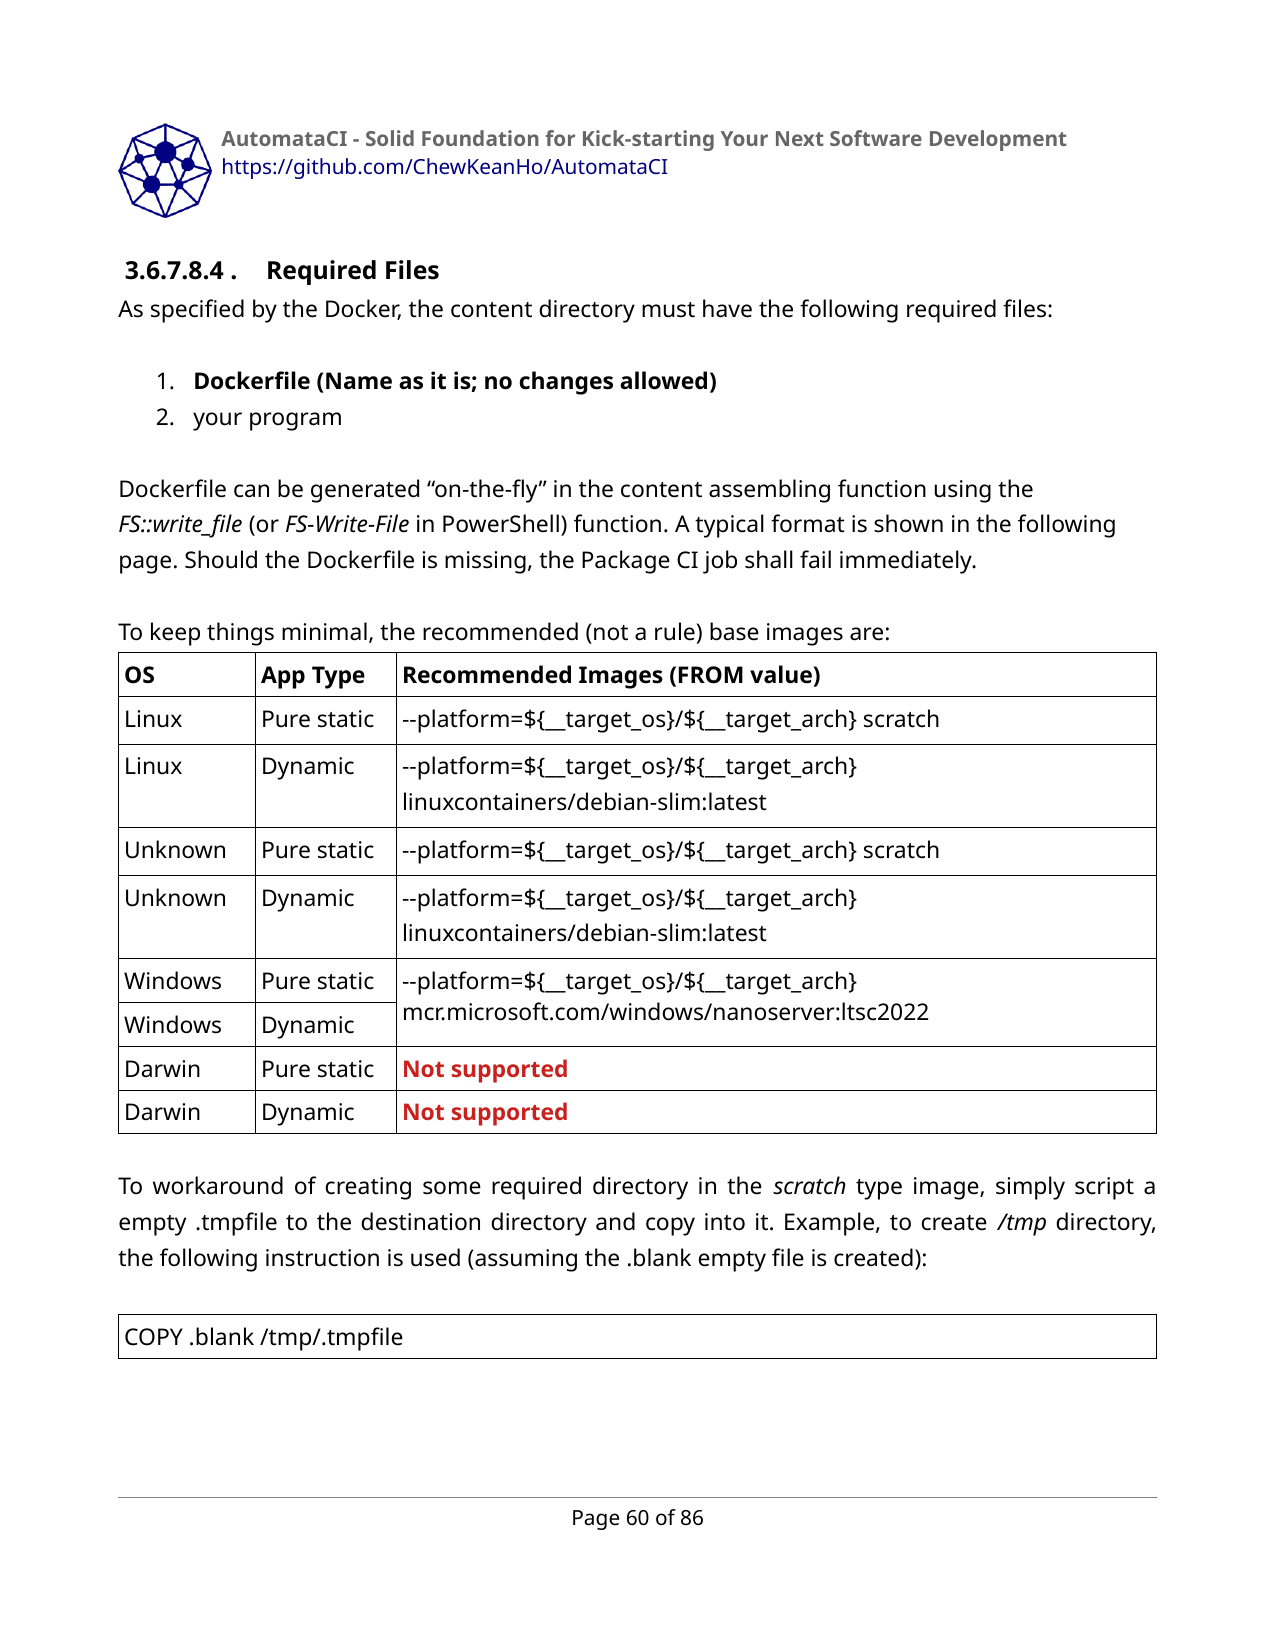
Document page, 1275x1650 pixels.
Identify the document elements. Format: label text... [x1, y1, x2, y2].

table_cell Pure static [256, 828, 396, 875]
table_cell Unknown [119, 876, 255, 958]
text FS::write_file (or FS-Write-File in PowerShell) function. A typical format is shown in the following page. Should the Dockerfile is missing, the Package CI job shall fail immediately. [118, 508, 1157, 576]
table_cell --platform=${__target_os}/${__target_arch} scratch [397, 828, 1156, 875]
table_cell Pure static [256, 697, 396, 743]
table_cell Dynamic [256, 745, 396, 827]
text To workaround of creating some required directory in the scratch type image, simply script a empty .tmpfile to the destination directory and copy into it. Example, to create /tmp directory, the following instruction is used (assuming the .blank empty file is created): [118, 1170, 1157, 1273]
table_cell Darwin [119, 1047, 255, 1089]
table_cell Dynamic [256, 1003, 396, 1046]
table_cell --platform=${__target_os}/${__target_arch} linuxcontainers/debian-slim:latest [397, 745, 1156, 827]
subtitle Required Files [118, 253, 1157, 287]
table_cell --platform=${__target_os}/${__target_arch} scratch [397, 697, 1156, 743]
picture [118, 123, 212, 218]
table_header COPY .blank /tmp/.tmpfile [119, 1315, 1156, 1358]
table_cell Pure static [256, 1047, 396, 1089]
table_cell Unknown [119, 828, 255, 875]
table_cell --platform=${__target_os}/${__target_arch} mcr.microsoft.com/windows/nanoserver:ltsc2022 [397, 959, 1156, 1046]
table_cell Pure static [256, 959, 396, 1002]
table_cell Windows [119, 1003, 255, 1046]
table_cell Windows [119, 959, 255, 1002]
text As specified by the Docker, the content directory must have the following required files: [118, 293, 1157, 324]
table_header App Type [256, 653, 396, 696]
text Dockerfile can be generated “on-the-fly” in the content assembling function using the [118, 472, 1157, 504]
table_cell Darwin [119, 1091, 255, 1133]
table_cell Not supported [397, 1091, 1156, 1133]
list your program [156, 401, 1157, 432]
table_cell Linux [119, 697, 255, 743]
table_header Recommended Images (FROM value) [397, 653, 1156, 696]
table_cell Linux [119, 745, 255, 827]
table_cell Dynamic [256, 1091, 396, 1133]
text To keep things minimal, the recommended (not a rule) base images are: [118, 616, 1157, 647]
table_cell Not supported [397, 1047, 1156, 1089]
table_cell Dynamic [256, 876, 396, 958]
table_header OS [119, 653, 255, 696]
table_cell --platform=${__target_os}/${__target_arch} linuxcontainers/debian-slim:latest [397, 876, 1156, 958]
list Dockerfile (Name as it is; no changes allowed) [156, 365, 1157, 396]
